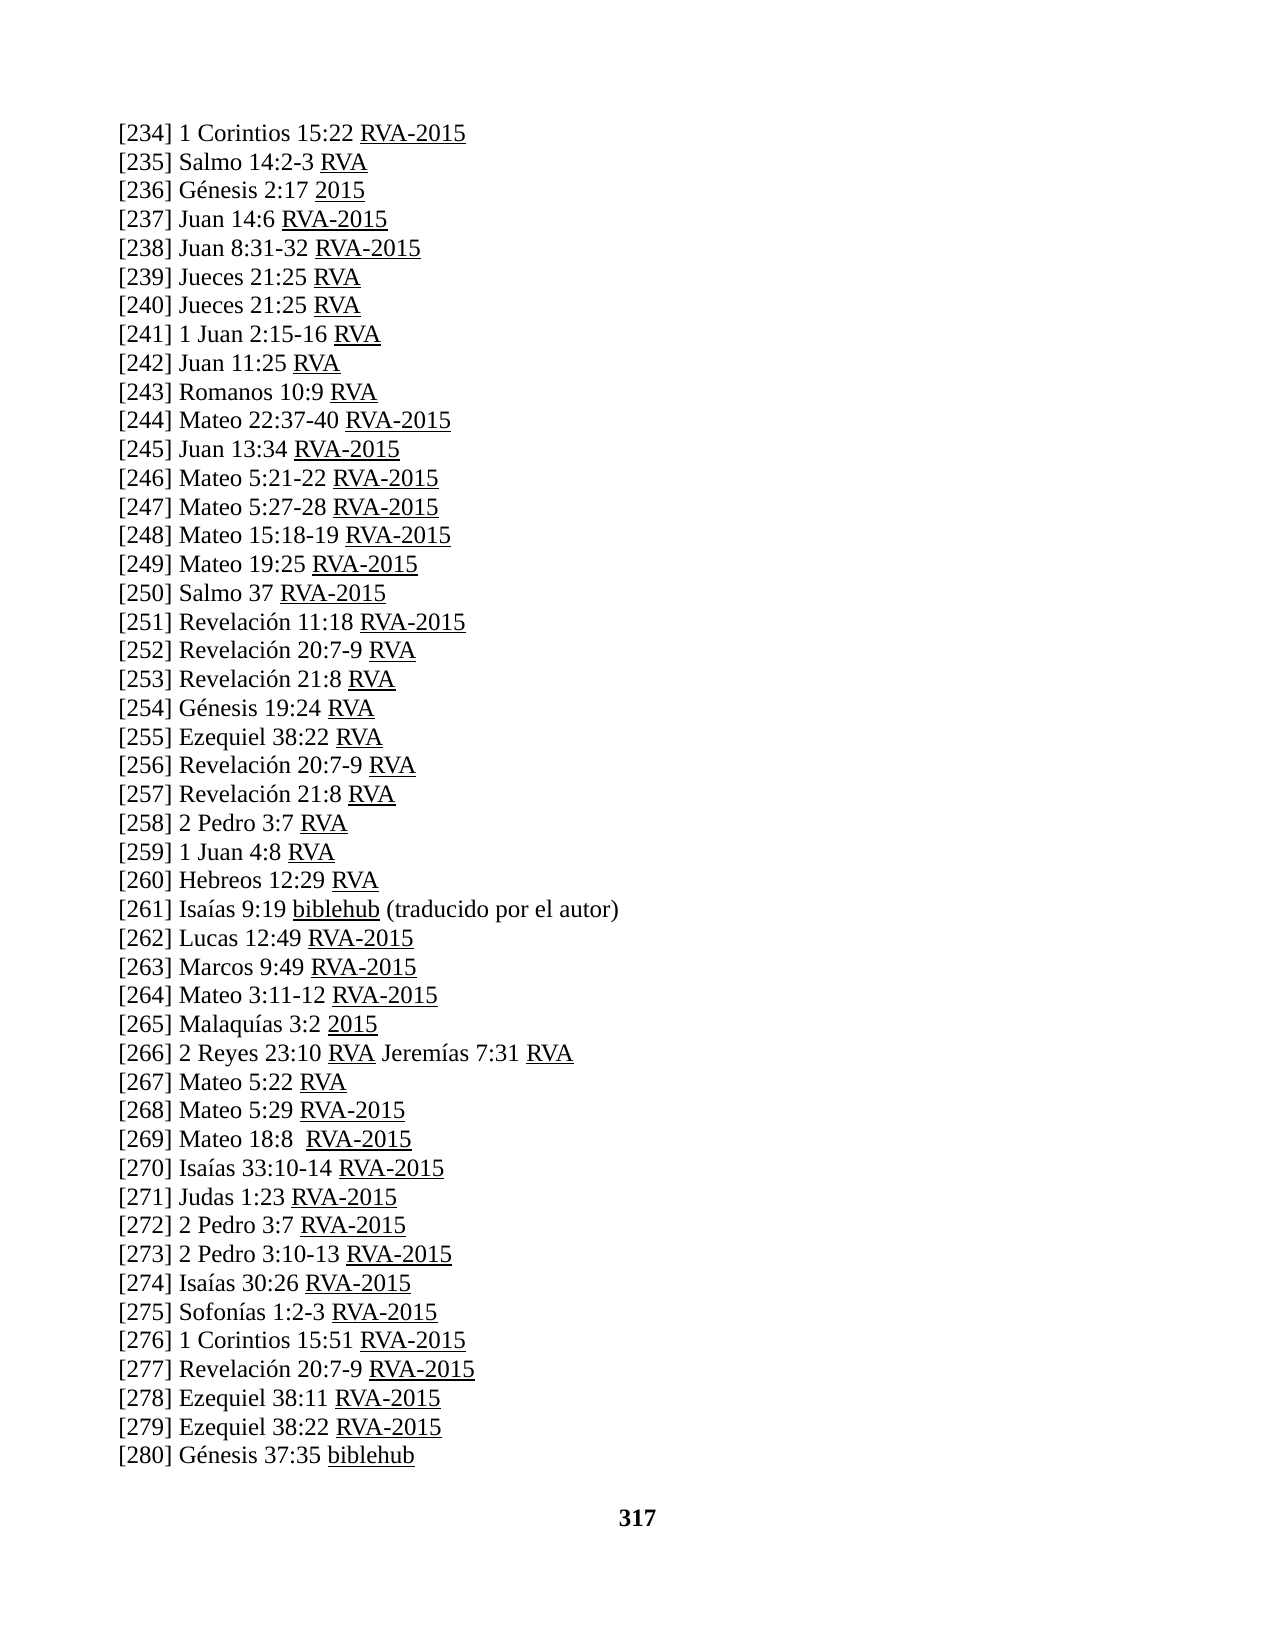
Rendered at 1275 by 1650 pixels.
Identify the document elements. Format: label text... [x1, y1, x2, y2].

text Mateo 5:22 RVA [118, 1067, 1157, 1096]
text Jueces 21:25 RVA [118, 291, 1157, 319]
text Génesis 37:35 biblehub [118, 1441, 1157, 1469]
text Hebreos 12:29 RVA [118, 866, 1157, 894]
text Mateo 22:37-40 RVA-2015 [118, 406, 1157, 434]
text Mateo 3:11-12 RVA-2015 [118, 981, 1157, 1009]
text Juan 13:34 RVA-2015 [118, 434, 1157, 463]
text Revelación 20:7-9 RVA-2015 [118, 1354, 1157, 1383]
text Malaquías 3:2 2015 [118, 1009, 1157, 1038]
text Revelación 11:18 RVA-2015 [118, 607, 1157, 636]
text Judas 1:23 RVA-2015 [118, 1182, 1157, 1211]
text Ezequiel 38:11 RVA-2015 [118, 1383, 1157, 1412]
text Ezequiel 38:22 RVA [118, 722, 1157, 751]
text 2 Pedro 3:7 RVA [118, 808, 1157, 837]
text Ezequiel 38:22 RVA-2015 [118, 1412, 1157, 1441]
text Marcos 9:49 RVA-2015 [118, 952, 1157, 981]
text 2 Reyes 23:10 RVA Jeremías 7:31 RVA [118, 1038, 1157, 1067]
text Revelación 21:8 RVA [118, 779, 1157, 808]
text Revelación 21:8 RVA [118, 664, 1157, 693]
text Mateo 18:8 RVA-2015 [118, 1124, 1157, 1153]
text Génesis 19:24 RVA [118, 693, 1157, 722]
text Isaías 9:19 biblehub (traducido por el autor) [118, 894, 1157, 923]
text Juan 8:31-32 RVA-2015 [118, 233, 1157, 262]
text Jueces 21:25 RVA [118, 262, 1157, 291]
text 1 Juan 4:8 RVA [118, 837, 1157, 866]
text Revelación 20:7-9 RVA [118, 751, 1157, 779]
text Mateo 15:18-19 RVA-2015 [118, 521, 1157, 549]
text Revelación 20:7-9 RVA [118, 636, 1157, 664]
text Salmo 37 RVA-2015 [118, 578, 1157, 607]
text Sofonías 1:2-3 RVA-2015 [118, 1297, 1157, 1326]
text Juan 11:25 RVA [118, 348, 1157, 377]
text 1 Corintios 15:22 RVA-2015 [118, 118, 1157, 147]
text 2 Pedro 3:10-13 RVA-2015 [118, 1239, 1157, 1268]
text Romanos 10:9 RVA [118, 377, 1157, 406]
text Isaías 33:10-14 RVA-2015 [118, 1153, 1157, 1182]
text 2 Pedro 3:7 RVA-2015 [118, 1211, 1157, 1239]
text Juan 14:6 RVA-2015 [118, 204, 1157, 233]
text Lucas 12:49 RVA-2015 [118, 923, 1157, 952]
text Mateo 19:25 RVA-2015 [118, 549, 1157, 578]
text 1 Juan 2:15-16 RVA [118, 319, 1157, 348]
text Salmo 14:2-3 RVA [118, 147, 1157, 176]
text Isaías 30:26 RVA-2015 [118, 1268, 1157, 1297]
text Mateo 5:27-28 RVA-2015 [118, 492, 1157, 521]
text Génesis 2:17 2015 [118, 176, 1157, 204]
text Mateo 5:29 RVA-2015 [118, 1096, 1157, 1124]
text Mateo 5:21-22 RVA-2015 [118, 463, 1157, 492]
text 1 Corintios 15:51 RVA-2015 [118, 1326, 1157, 1354]
